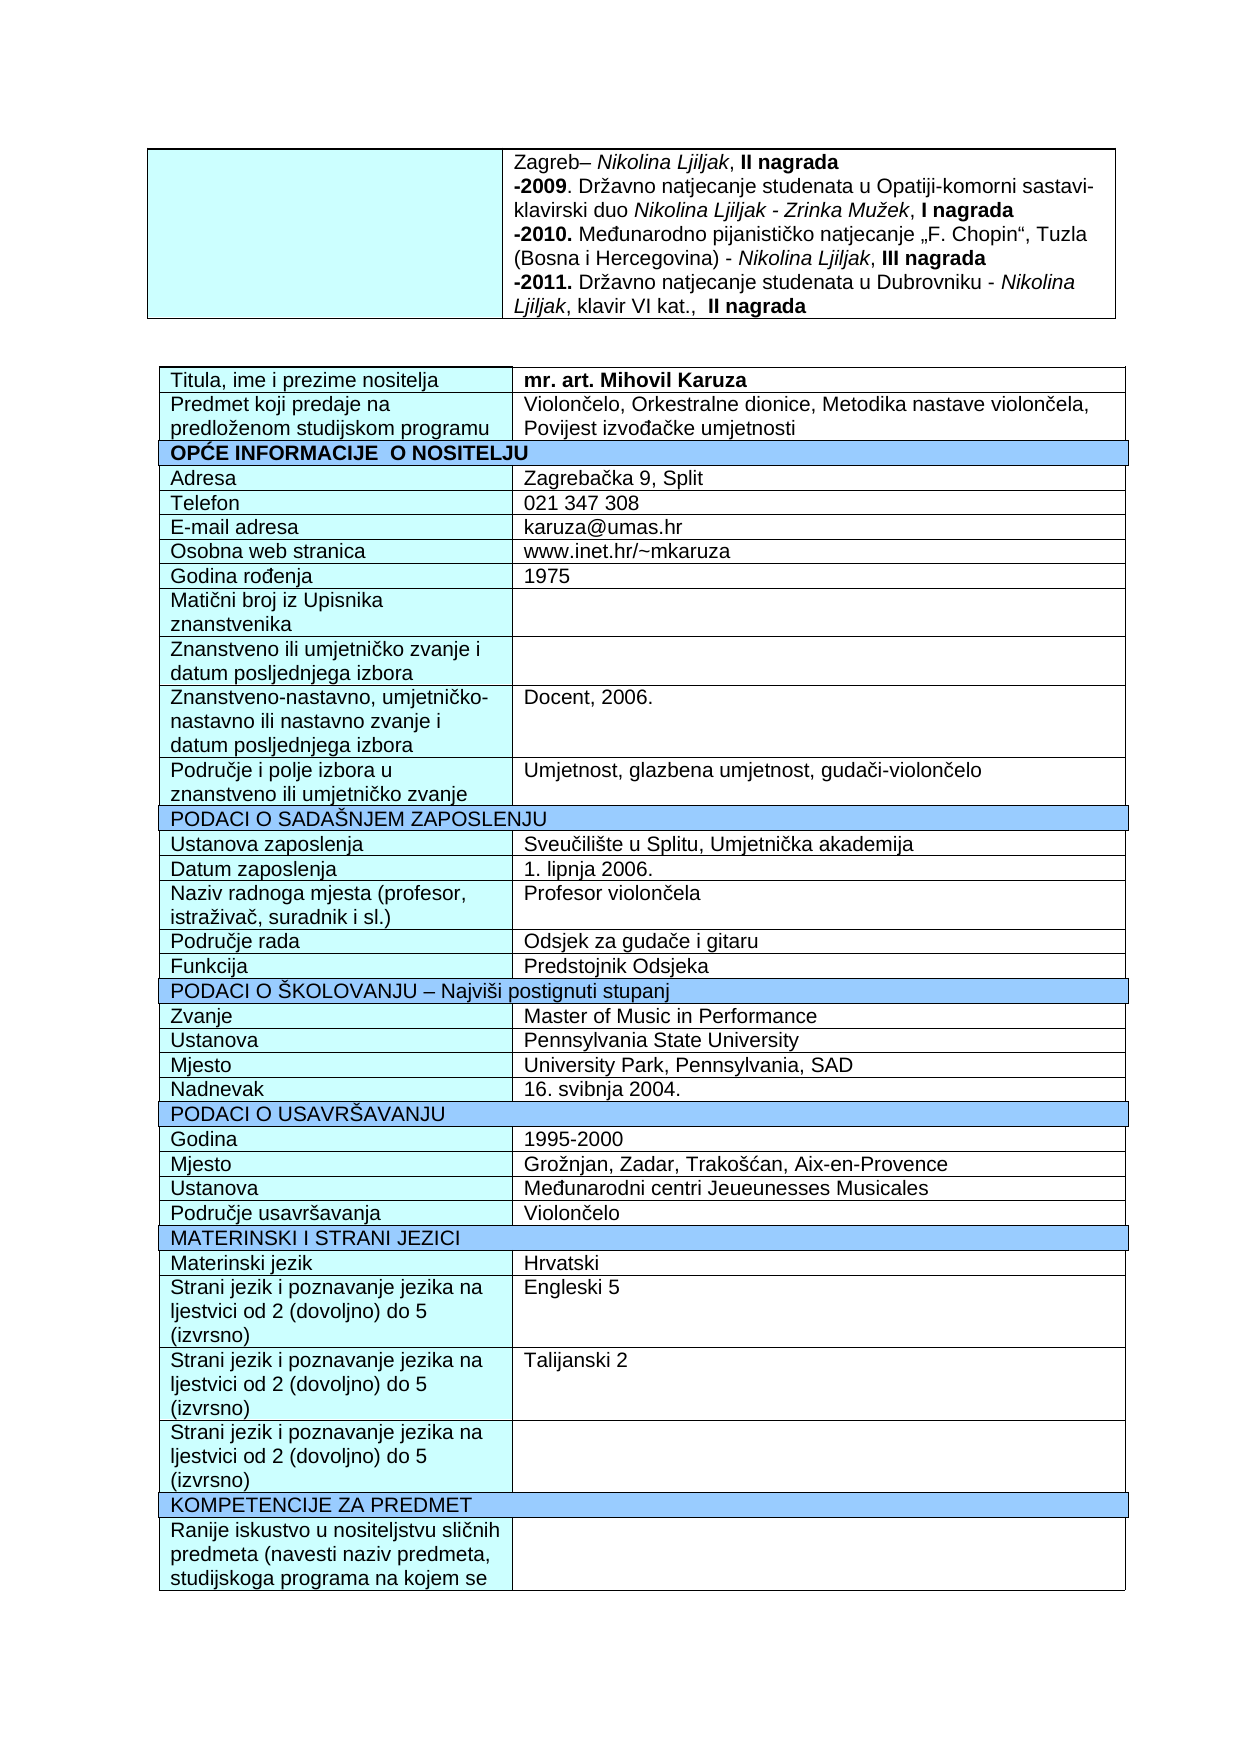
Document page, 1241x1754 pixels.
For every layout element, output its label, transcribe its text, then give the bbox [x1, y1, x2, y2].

table_cell Područje usavršavanja [160, 1201, 512, 1225]
table_cell 16. svibnja 2004. [513, 1078, 1125, 1101]
table_cell Predmet koji predaje na predloženom studijskom programu [160, 393, 512, 440]
table_cell Godina rođenja [160, 564, 512, 588]
table_header Titula, ime i prezime nositelja [160, 368, 512, 391]
table_cell Godina [160, 1127, 512, 1151]
table_cell Datum zaposlenja [160, 856, 512, 880]
table_cell OPĆE INFORMACIJE O NOSITELJU [159, 441, 1128, 465]
table_cell 1995-2000 [513, 1127, 1125, 1151]
table_cell Mjesto [160, 1053, 512, 1077]
table_cell karuza@umas.hr [513, 515, 1125, 539]
table_cell Međunarodni centri Jeueunesses Musicales [513, 1177, 1125, 1200]
table_cell Pennsylvania State University [513, 1029, 1125, 1052]
table_cell [513, 637, 1125, 684]
table_cell 021 347 308 [513, 491, 1125, 514]
table_cell Osobna web stranica [160, 540, 512, 563]
table_cell Predstojnik Odsjeka [513, 954, 1125, 978]
table_cell Strani jezik i poznavanje jezika na ljestvici od 2 (dovoljno) do 5 (izvrsno) [160, 1348, 512, 1419]
table_cell Strani jezik i poznavanje jezika na ljestvici od 2 (dovoljno) do 5 (izvrsno) [160, 1421, 512, 1492]
table_cell Naziv radnoga mjesta (profesor, istraživač, suradnik i sl.) [160, 881, 512, 929]
table_cell MATERINSKI I STRANI JEZICI [159, 1226, 1128, 1250]
table_cell Strani jezik i poznavanje jezika na ljestvici od 2 (dovoljno) do 5 (izvrsno) [160, 1276, 512, 1347]
table_cell Ustanova zaposlenja [160, 831, 512, 855]
table_cell [513, 589, 1125, 636]
table_cell Telefon [160, 491, 512, 514]
table_cell www.inet.hr/~mkaruza [513, 540, 1125, 563]
table_cell Funkcija [160, 954, 512, 978]
table_cell Docent, 2006. [513, 686, 1125, 757]
table_cell Materinski jezik [160, 1251, 512, 1275]
table_cell Matični broj iz Upisnika znanstvenika [160, 589, 512, 636]
table_header mr. art. Mihovil Karuza [513, 368, 1125, 391]
table_cell Violončelo, Orkestralne dionice, Metodika nastave violončela, Povijest izvođačke umjetnosti [513, 393, 1125, 440]
table_cell PODACI O ŠKOLOVANJU – Najviši postignuti stupanj [159, 979, 1128, 1003]
table_cell Master of Music in Performance [513, 1004, 1125, 1028]
table_cell Mjesto [160, 1152, 512, 1176]
table_cell Područje rada [160, 930, 512, 953]
table_cell Područje i polje izbora u znanstveno ili umjetničko zvanje [160, 758, 512, 805]
table_cell Odsjek za gudače i gitaru [513, 930, 1125, 953]
table_cell University Park, Pennsylvania, SAD [513, 1053, 1125, 1077]
table_cell [148, 150, 502, 317]
table_cell Znanstveno-nastavno, umjetničko-nastavno ili nastavno zvanje i datum posljednjega izbora [160, 686, 512, 757]
table_cell 1975 [513, 564, 1125, 588]
table_cell Nadnevak [160, 1078, 512, 1101]
table_cell Sveučilište u Splitu, Umjetnička akademija [513, 831, 1125, 855]
table_cell 1. lipnja 2006. [513, 856, 1125, 880]
table_cell Profesor violončela [513, 881, 1125, 929]
table_cell Ranije iskustvo u nositeljstvu sličnih predmeta (navesti naziv predmeta, studijskoga programa na kojem se [160, 1518, 512, 1590]
table_cell KOMPETENCIJE ZA PREDMET [159, 1493, 1128, 1517]
table_cell Ustanova [160, 1177, 512, 1200]
table_cell Adresa [160, 466, 512, 490]
table_cell E-mail adresa [160, 515, 512, 539]
table_cell Zagreb– Nikolina Ljiljak, II nagrada -2009. Državno natjecanje studenata u Opatiji-komorni sastavi-klavirski duo Nikolina Ljiljak - Zrinka Mužek, I nagrada -2010. Međunarodno pijanističko natjecanje „F. Chopin“, Tuzla (Bosna i Hercegovina) - Nikolina Ljiljak, III nagrada -2011. Državno natjecanje studenata u Dubrovniku - Nikolina Ljiljak, klavir VI kat., II nagrada [503, 150, 1115, 317]
table_cell Ustanova [160, 1029, 512, 1052]
table_cell Umjetnost, glazbena umjetnost, gudači-violončelo [513, 758, 1125, 805]
table_cell [513, 1421, 1125, 1492]
table_cell Zvanje [160, 1004, 512, 1028]
table_cell Talijanski 2 [513, 1348, 1125, 1419]
table_cell PODACI O SADAŠNJEM ZAPOSLENJU [159, 806, 1128, 830]
table_cell Znanstveno ili umjetničko zvanje i datum posljednjega izbora [160, 637, 512, 684]
table_cell Violončelo [513, 1201, 1125, 1225]
table_cell PODACI O USAVRŠAVANJU [159, 1102, 1128, 1126]
table_cell Grožnjan, Zadar, Trakošćan, Aix-en-Provence [513, 1152, 1125, 1176]
table_cell Engleski 5 [513, 1276, 1125, 1347]
table_cell [513, 1518, 1125, 1590]
table_cell Zagrebačka 9, Split [513, 466, 1125, 490]
table_cell Hrvatski [513, 1251, 1125, 1275]
